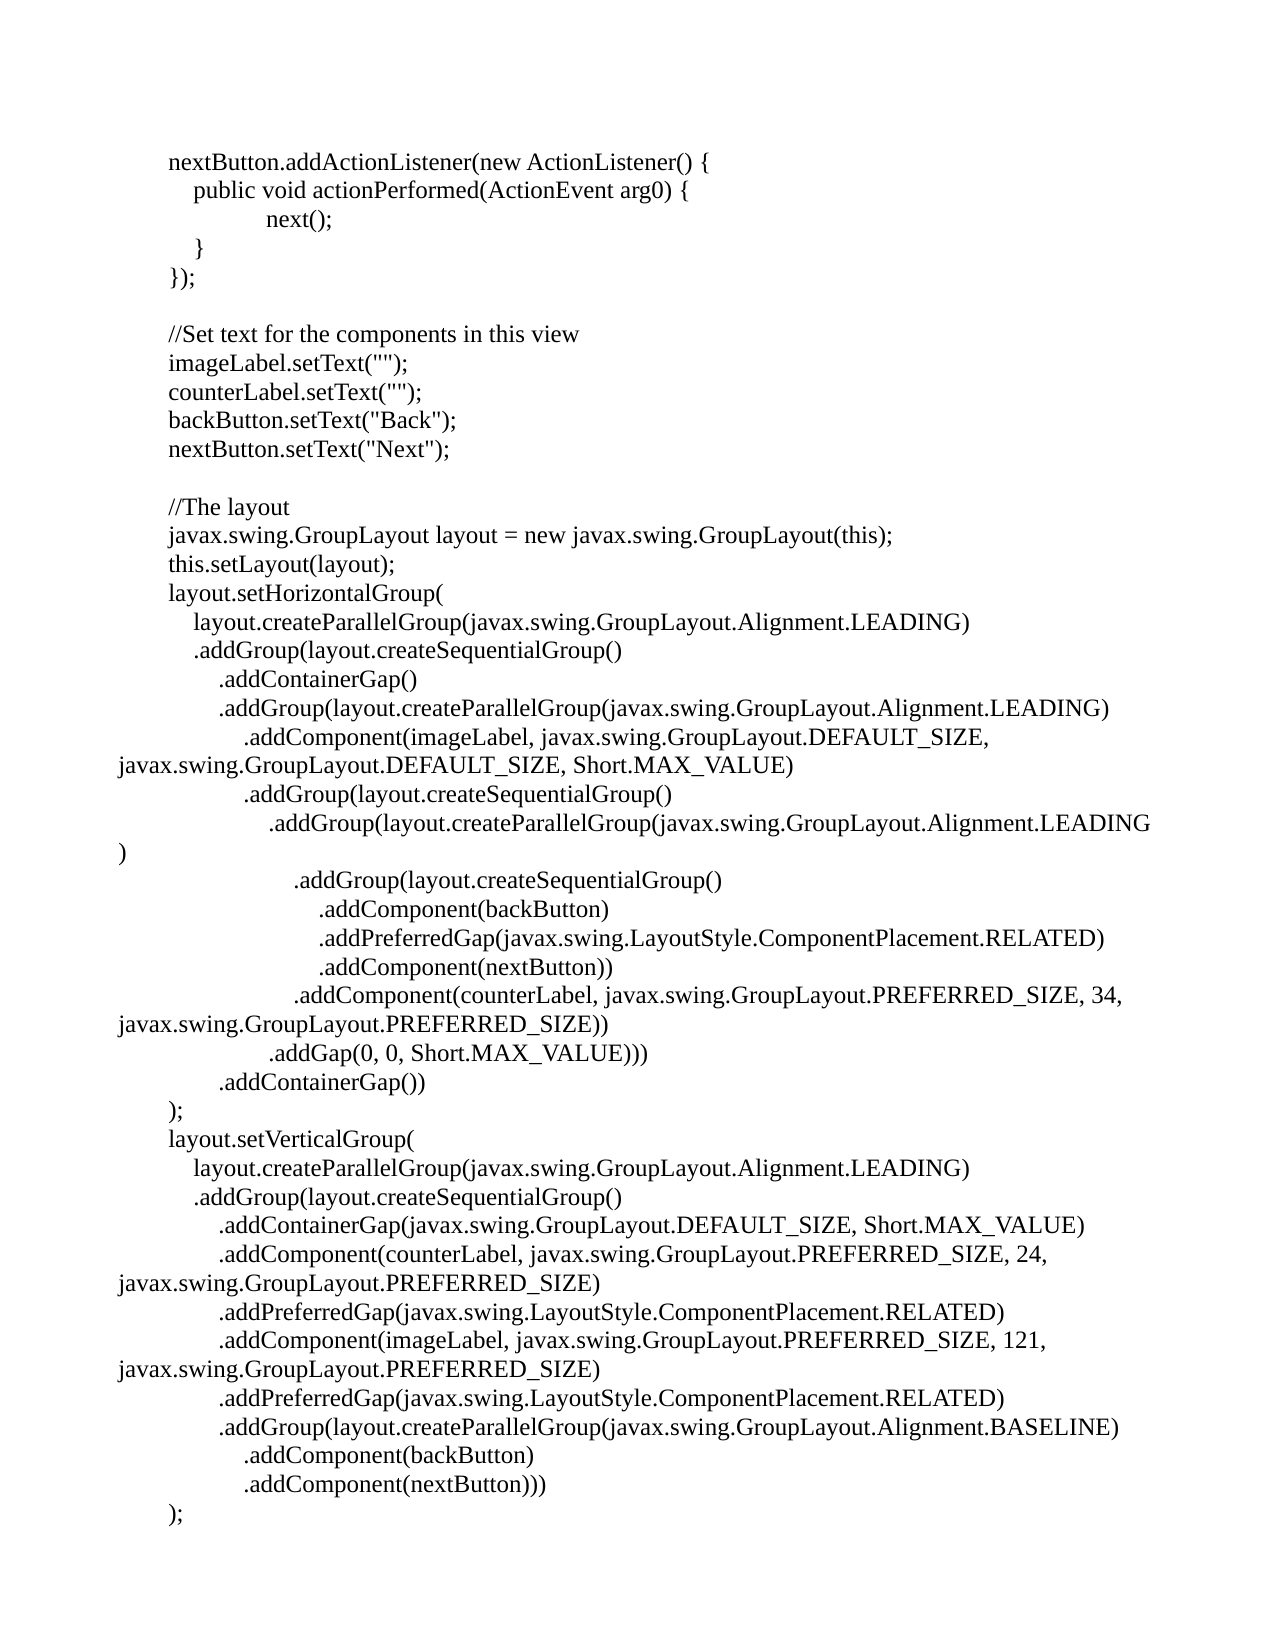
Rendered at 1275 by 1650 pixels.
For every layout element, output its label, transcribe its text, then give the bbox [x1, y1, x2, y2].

text }); [118, 262, 1157, 291]
text nextButton.addActionListener(new ActionListener() { [118, 147, 1157, 176]
text } [118, 233, 1157, 262]
text public void actionPerformed(ActionEvent arg0) { [118, 176, 1157, 204]
text this.setLayout(layout); [118, 549, 1157, 578]
text //The layout [118, 492, 1157, 521]
text .addGap(0, 0, Short.MAX_VALUE))) [118, 1038, 1157, 1067]
text ); [118, 1498, 1157, 1527]
text .addComponent(counterLabel, javax.swing.GroupLayout.PREFERRED_SIZE, 24, javax.swing.GroupLayout.PREFERRED_SIZE) [118, 1239, 1157, 1297]
text .addGroup(layout.createParallelGroup(javax.swing.GroupLayout.Alignment.LEADING) [118, 808, 1157, 866]
text javax.swing.GroupLayout layout = new javax.swing.GroupLayout(this); [118, 521, 1157, 549]
text .addComponent(imageLabel, javax.swing.GroupLayout.DEFAULT_SIZE, javax.swing.GroupLayout.DEFAULT_SIZE, Short.MAX_VALUE) [118, 722, 1157, 779]
text .addContainerGap()) [118, 1067, 1157, 1096]
text .addComponent(nextButton))) [118, 1469, 1157, 1498]
text .addContainerGap() [118, 664, 1157, 693]
text backButton.setText("Back"); [118, 406, 1157, 434]
text counterLabel.setText(""); [118, 377, 1157, 406]
text //Set text for the components in this view [118, 319, 1157, 348]
text .addComponent(imageLabel, javax.swing.GroupLayout.PREFERRED_SIZE, 121, javax.swing.GroupLayout.PREFERRED_SIZE) [118, 1326, 1157, 1383]
text .addPreferredGap(javax.swing.LayoutStyle.ComponentPlacement.RELATED) [118, 923, 1157, 952]
text .addGroup(layout.createSequentialGroup() [118, 1182, 1157, 1211]
text next(); [118, 204, 1157, 233]
text ); [118, 1096, 1157, 1124]
text .addComponent(backButton) [118, 894, 1157, 923]
text layout.createParallelGroup(javax.swing.GroupLayout.Alignment.LEADING) [118, 607, 1157, 636]
text layout.setHorizontalGroup( [118, 578, 1157, 607]
text .addPreferredGap(javax.swing.LayoutStyle.ComponentPlacement.RELATED) [118, 1383, 1157, 1412]
text .addComponent(nextButton)) [118, 952, 1157, 981]
text layout.createParallelGroup(javax.swing.GroupLayout.Alignment.LEADING) [118, 1153, 1157, 1182]
text nextButton.setText("Next"); [118, 434, 1157, 463]
text .addComponent(backButton) [118, 1441, 1157, 1469]
text .addPreferredGap(javax.swing.LayoutStyle.ComponentPlacement.RELATED) [118, 1297, 1157, 1326]
text .addGroup(layout.createParallelGroup(javax.swing.GroupLayout.Alignment.BASELINE) [118, 1412, 1157, 1441]
text .addGroup(layout.createSequentialGroup() [118, 636, 1157, 664]
text .addComponent(counterLabel, javax.swing.GroupLayout.PREFERRED_SIZE, 34, javax.swing.GroupLayout.PREFERRED_SIZE)) [118, 981, 1157, 1038]
text .addGroup(layout.createSequentialGroup() [118, 779, 1157, 808]
text .addGroup(layout.createSequentialGroup() [118, 866, 1157, 894]
text imageLabel.setText(""); [118, 348, 1157, 377]
text .addGroup(layout.createParallelGroup(javax.swing.GroupLayout.Alignment.LEADING) [118, 693, 1157, 722]
text layout.setVerticalGroup( [118, 1124, 1157, 1153]
text .addContainerGap(javax.swing.GroupLayout.DEFAULT_SIZE, Short.MAX_VALUE) [118, 1211, 1157, 1239]
